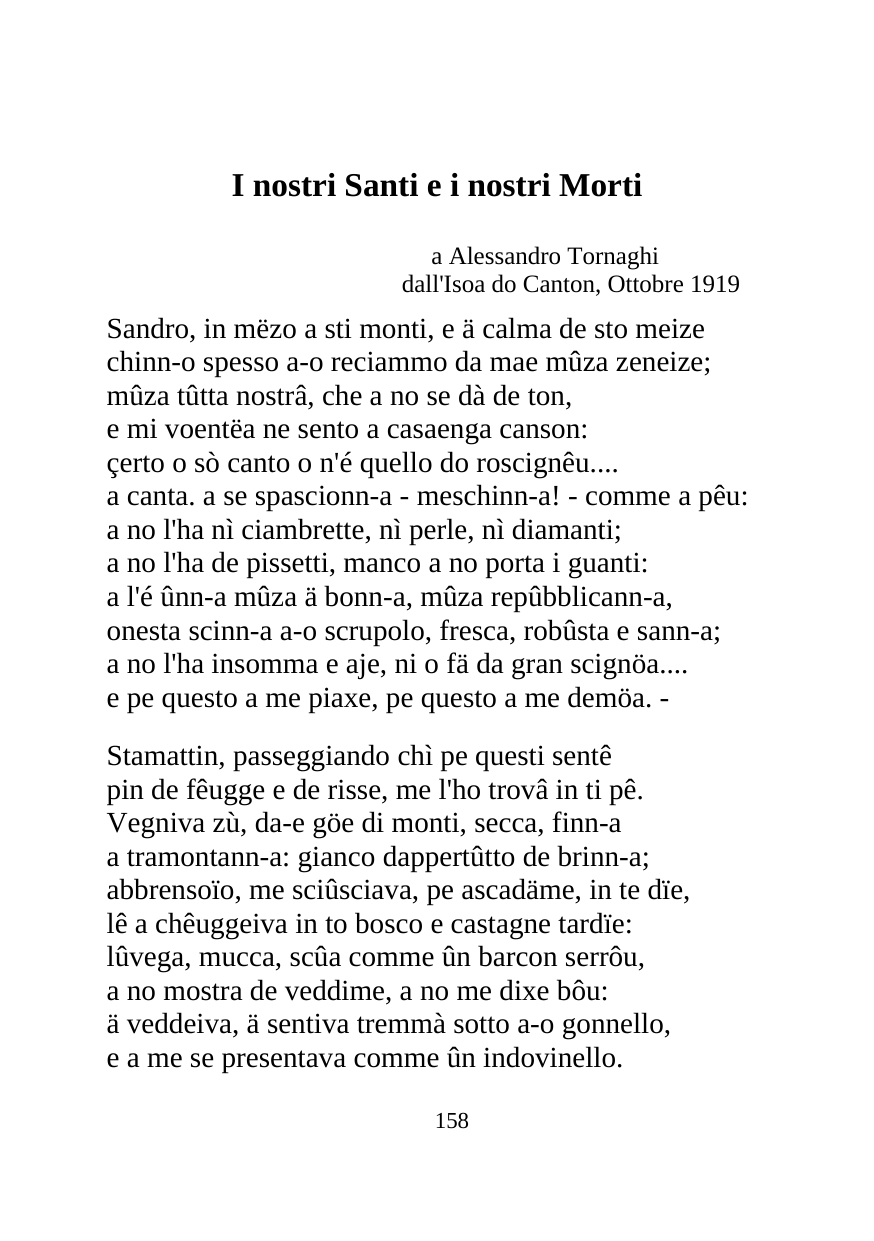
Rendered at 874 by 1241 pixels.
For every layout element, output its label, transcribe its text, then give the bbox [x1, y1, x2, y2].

text Stamattin, passeggiando chì pe questi sentê pin de fêugge e de risse, me l'ho trovâ in ti pê. Vegniva zù, da-e göe di monti, secca, finn-a a tramontann-a: gianco dappertûtto de brinn-a; abbrensoïo, me sciûsciava, pe ascadäme, in te dïe, lê a chêuggeiva in to bosco e castagne tardïe: lûvega, mucca, scûa comme ûn barcon serrôu, a no mostra de veddime, a no me dixe bôu: ä veddeiva, ä sentiva tremmà sotto a-o gonnello, e a me se presentava comme ûn indovinello. [106, 738, 768, 1074]
text a Alessandro Tornaghi dall'Isoa do Canton, Ottobre 1919 [402, 241, 768, 298]
subtitle I nostri Santi e i nostri Morti [106, 165, 768, 203]
text Sandro, in mëzo a sti monti, e ä calma de sto meize chinn-o spesso a-o reciammo da mae mûza zeneize; mûza tûtta nostrâ, che a no se dà de ton, e mi voentëa ne sento a casaenga canson: çerto o sò canto o n'é quello do roscignêu.... a canta. a se spascionn-a - meschinn-a! - comme a pêu: a no l'ha nì ciambrette, nì perle, nì diamanti; a no l'ha de pissetti, manco a no porta i guanti: a l'é ûnn-a mûza ä bonn-a, mûza repûbblicann-a, onesta scinn-a a-o scrupolo, fresca, robûsta e sann-a; a no l'ha insomma e aje, ni o fä da gran scignöa.... e pe questo a me piaxe, pe questo a me demöa. - [106, 311, 768, 713]
